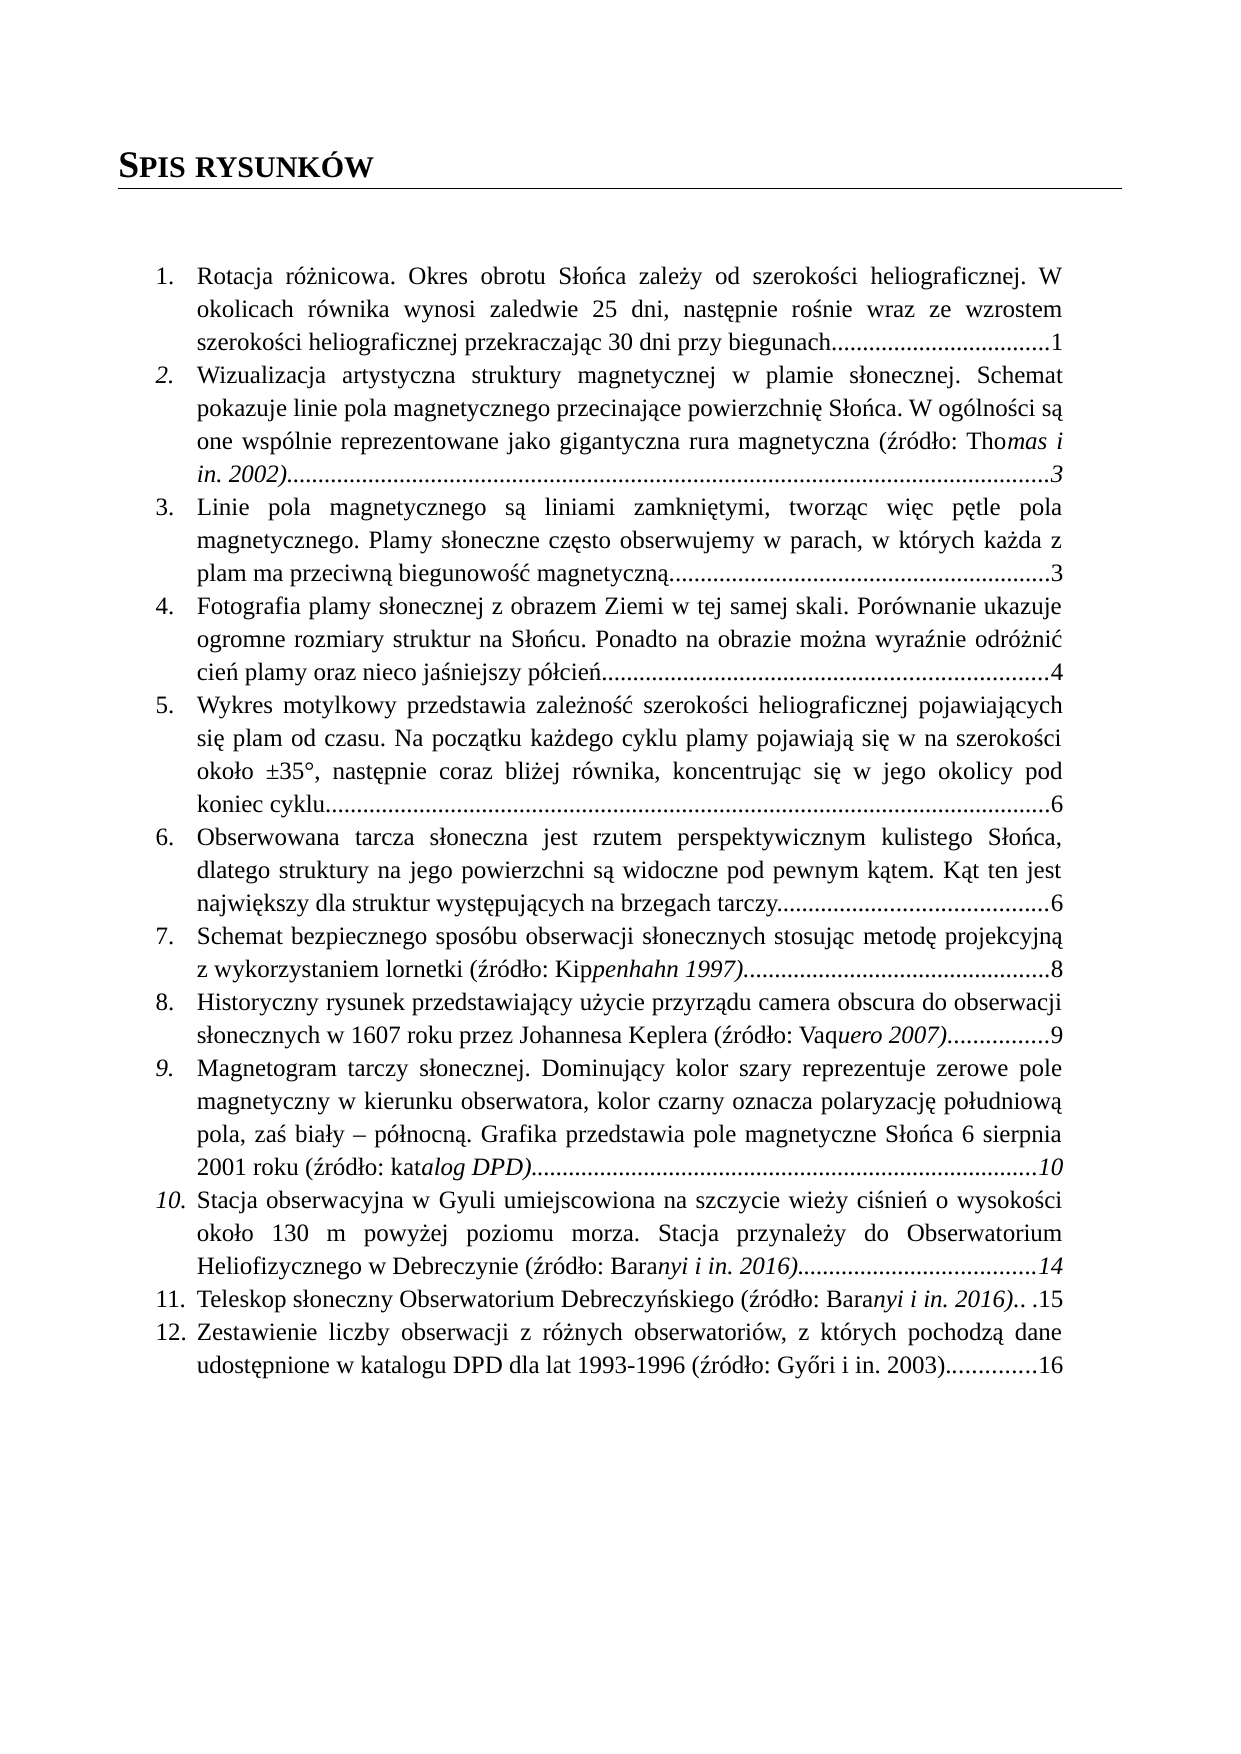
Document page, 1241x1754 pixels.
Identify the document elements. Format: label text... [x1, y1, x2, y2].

list Stacja obserwacyjna w Gyuli umiejscowiona na szczycie wieży ciśnień o wysokości około 130 m powyżej poziomu morza. Stacja przynależy do Obserwatorium Heliofizycznego w Debreczynie (źródło: Baranyi i in. 2016). 14 [155, 1185, 1063, 1280]
subtitle Spis rysunków [118, 143, 1122, 188]
list Historyczny rysunek przedstawiający użycie przyrządu camera obscura do obserwacji słonecznych w 1607 roku przez Johannesa Keplera (źródło: Vaquero 2007). 9 [155, 987, 1063, 1049]
list Wykres motylkowy przedstawia zależność szerokości heliograficznej pojawiających się plam od czasu. Na początku każdego cyklu plamy pojawiają się w na szerokości około ±35°, następnie coraz bliżej równika, koncentrując się w jego okolicy pod koniec cyklu. 6 [155, 690, 1063, 818]
list Obserwowana tarcza słoneczna jest rzutem perspektywicznym kulistego Słońca, dlatego struktury na jego powierzchni są widoczne pod pewnym kątem. Kąt ten jest największy dla struktur występujących na brzegach tarczy. 6 [155, 822, 1063, 917]
list Magnetogram tarczy słonecznej. Dominujący kolor szary reprezentuje zerowe pole magnetyczny w kierunku obserwatora, kolor czarny oznacza polaryzację południową pola, zaś biały – północną. Grafika przedstawia pole magnetyczne Słońca 6 sierpnia 2001 roku (źródło: katalog DPD). 10 [155, 1053, 1063, 1181]
list Schemat bezpiecznego sposóbu obserwacji słonecznych stosując metodę projekcyjną z wykorzystaniem lornetki (źródło: Kippenhahn 1997). 8 [155, 921, 1063, 983]
list Fotografia plamy słonecznej z obrazem Ziemi w tej samej skali. Porównanie ukazuje ogromne rozmiary struktur na Słońcu. Ponadto na obrazie można wyraźnie odróżnić cień plamy oraz nieco jaśniejszy półcień. 4 [155, 591, 1063, 686]
list Wizualizacja artystyczna struktury magnetycznej w plamie słonecznej. Schemat pokazuje linie pola magnetycznego przecinające powierzchnię Słońca. W ogólności są one wspólnie reprezentowane jako gigantyczna rura magnetyczna (źródło: Thomas i in. 2002). 3 [155, 360, 1063, 488]
list Teleskop słoneczny Obserwatorium Debreczyńskiego (źródło: Baranyi i in. 2016). 15 [155, 1284, 1063, 1313]
list Rotacja różnicowa. Okres obrotu Słońca zależy od szerokości heliograficznej. W okolicach równika wynosi zaledwie 25 dni, następnie rośnie wraz ze wzrostem szerokości heliograficznej przekraczając 30 dni przy biegunach. 1 [155, 261, 1063, 356]
list Zestawienie liczby obserwacji z różnych obserwatoriów, z których pochodzą dane udostępnione w katalogu DPD dla lat 1993-1996 (źródło: Győri i in. 2003). 16 [155, 1317, 1063, 1379]
list Linie pola magnetycznego są liniami zamkniętymi, tworząc więc pętle pola magnetycznego. Plamy słoneczne często obserwujemy w parach, w których każda z plam ma przeciwną biegunowość magnetyczną. 3 [155, 492, 1063, 587]
